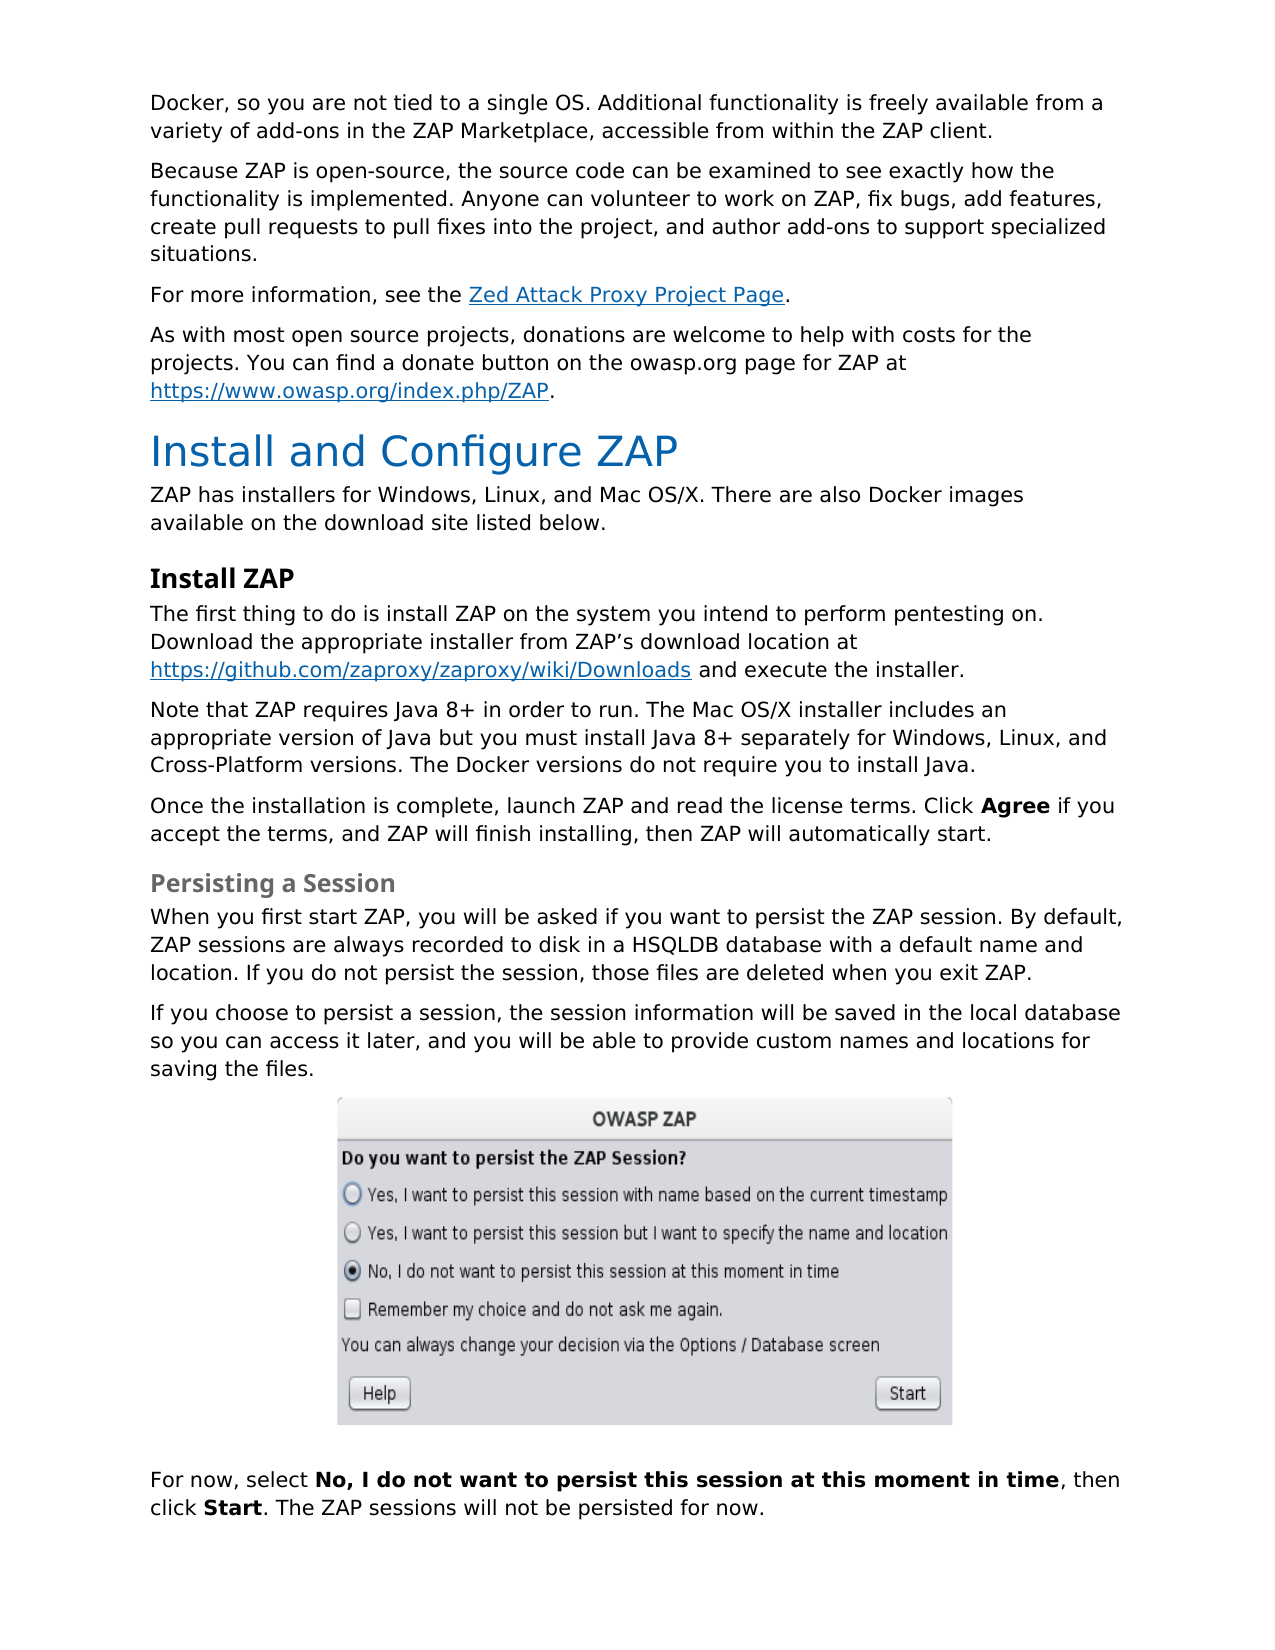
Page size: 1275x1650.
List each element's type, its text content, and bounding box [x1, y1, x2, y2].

subtitle Persisting a Session [150, 866, 1125, 900]
text For now, select No, I do not want to persist this session at this moment in time, then click Start. The ZAP sessions will not be persisted for now. [150, 1468, 1125, 1520]
picture [337, 1097, 953, 1425]
text Note that ZAP requires Java 8+ in order to run. The Mac OS/X installer includes an appropriate version of Java but you must install Java 8+ separately for Windows, Linux, and Cross-Platform versions. The Docker versions do not require you to install Java. [150, 698, 1125, 778]
text As with most open source projects, donations are welcome to help with costs for the projects. You can find a donate button on the owasp.org page for ZAP at https://www.owasp.org/index.php/ZAP. [150, 323, 1125, 403]
text When you first start ZAP, you will be asked if you want to persist the ZAP session. By default, ZAP sessions are always recorded to disk in a HSQLDB database with a default name and location. If you do not persist the session, those files are deleted when you exit ZAP. [150, 905, 1125, 985]
text Because ZAP is open-source, the source code can be examined to see exactly how the functionality is implemented. Anyone can volunteer to work on ZAP, fix bugs, add features, create pull requests to pull fixes into the project, and author add-ons to support specialized situations. [150, 159, 1125, 267]
text If you choose to persist a session, the session information will be saved in the local database so you can access it later, and you will be able to provide custom names and locations for saving the files. [150, 1001, 1125, 1081]
text ZAP has installers for Windows, Linux, and Mac OS/X. There are also Docker images available on the download site listed below. [150, 483, 1125, 535]
text For more information, see the Zed Attack Proxy Project Page. [150, 283, 1125, 307]
text The first thing to do is install ZAP on the system you intend to perform pentesting on. Download the appropriate installer from ZAP’s download location at https://github.com/zaproxy/zaproxy/wiki/Downloads and execute the installer. [150, 602, 1125, 682]
subtitle Install and Configure ZAP [150, 427, 1125, 476]
text Docker, so you are not tied to a single OS. Additional functionality is freely available from a variety of add-ons in the ZAP Marketplace, accessible from within the ZAP client. [150, 91, 1125, 143]
subtitle Install ZAP [150, 559, 1125, 596]
text Once the installation is complete, launch ZAP and read the license terms. Click Agree if you accept the terms, and ZAP will finish installing, then ZAP will automatically start. [150, 794, 1125, 846]
